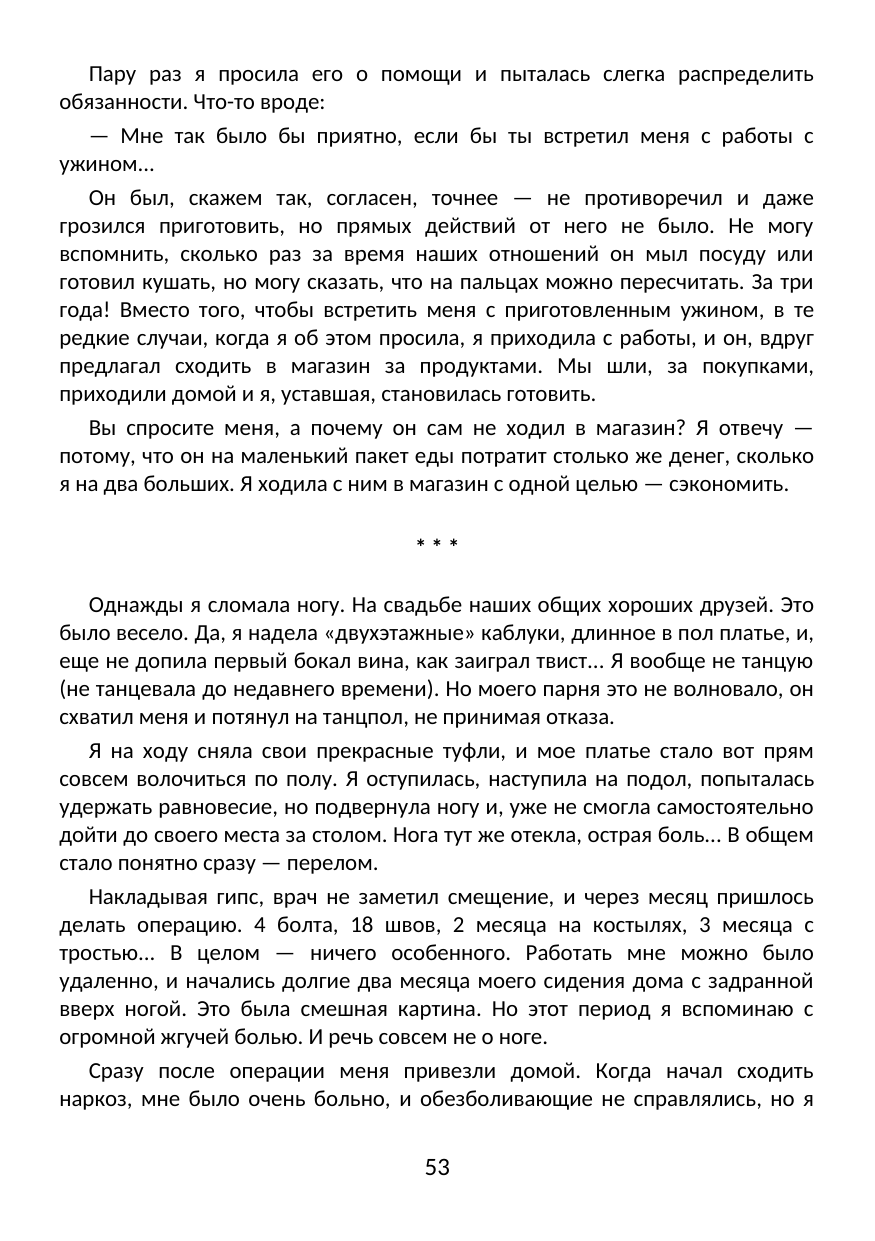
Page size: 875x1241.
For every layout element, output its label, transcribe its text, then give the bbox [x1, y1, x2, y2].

text Вы спросите меня, а почему он сам не ходил в магазин? Я отвечу — потому, что он на маленький пакет еды потратит столько же денег, сколько я на два больших. Я ходила с ним в магазин с одной целью — сэкономить. [59, 413, 815, 497]
text Сразу после операции меня привезли домой. Когда начал сходить наркоз, мне было очень больно, и обезболивающие не справлялись, но я [59, 1056, 815, 1112]
text Однажды я сломала ногу. На свадьбе наших общих хороших друзей. Это было весело. Да, я надела «двухэтажные» каблуки, длинное в пол платье, и, еще не допила первый бокал вина, как заиграл твист... Я вообще не танцую (не танцевала до недавнего времени). Но моего парня это не волновало, он схватил меня и потянул на танцпол, не принимая отказа. [59, 590, 815, 730]
text Он был, скажем так, согласен, точнее — не противоречил и даже грозился приготовить, но прямых действий от него не было. Не могу вспомнить, сколько раз за время наших отношений он мыл посуду или готовил кушать, но могу сказать, что на пальцах можно пересчитать. За три года! Вместо того, чтобы встретить меня с приготовленным ужином, в те редкие случаи, когда я об этом просила, я приходила с работы, и он, вдруг предлагал сходить в магазин за продуктами. Мы шли, за покупками, приходили домой и я, уставшая, становилась готовить. [59, 183, 815, 407]
text — Мне так было бы приятно, если бы ты встретил меня с работы с ужином... [59, 121, 815, 177]
subtitle * * * [59, 533, 815, 561]
text Накладывая гипс, врач не заметил смещение, и через месяц пришлось делать операцию. 4 болта, 18 швов, 2 месяца на костылях, 3 месяца с тростью... В целом — ничего особенного. Работать мне можно было удаленно, и начались долгие два месяца моего сидения дома с задранной вверх ногой. Это была смешная картина. Но этот период я вспоминаю с огромной жгучей болью. И речь совсем не о ноге. [59, 882, 815, 1050]
text Пару раз я просила его о помощи и пыталась слегка распределить обязанности. Что-то вроде: [59, 59, 815, 115]
text Я на ходу сняла свои прекрасные туфли, и мое платье стало вот прям совсем волочиться по полу. Я оступилась, наступила на подол, попыталась удержать равновесие, но подвернула ногу и, уже не смогла самостоятельно дойти до своего места за столом. Нога тут же отекла, острая боль... В общем стало понятно сразу — перелом. [59, 736, 815, 876]
